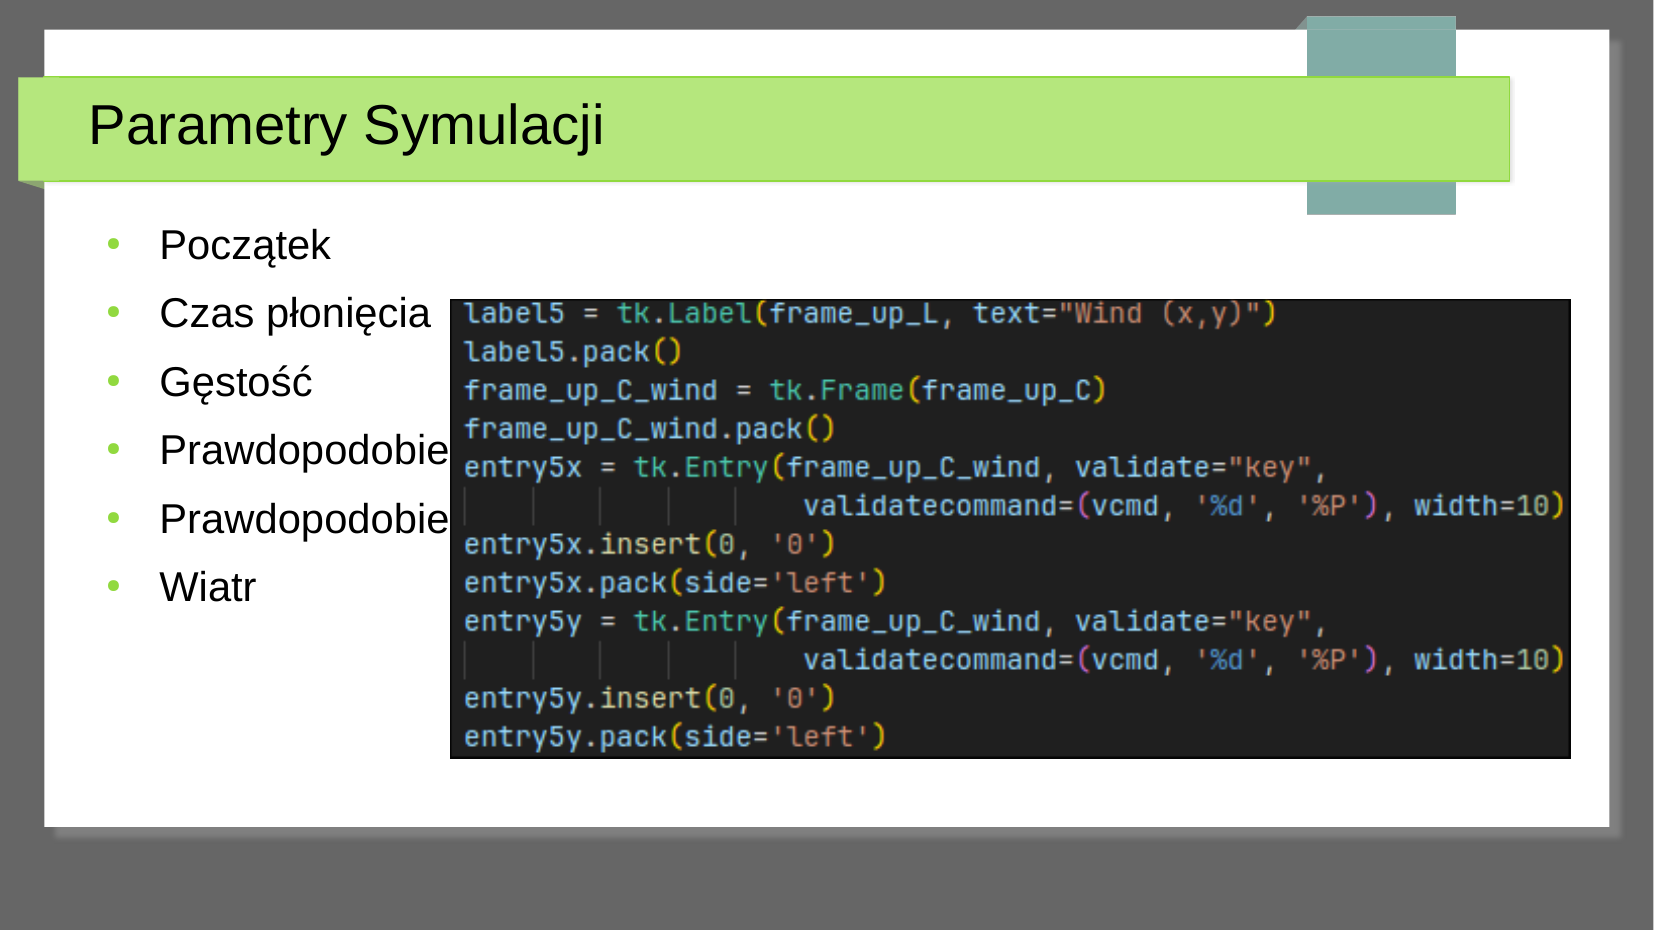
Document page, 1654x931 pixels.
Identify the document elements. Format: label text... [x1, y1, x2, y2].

list Początek Czas płonięcia Gęstość Prawdopodobienistwo przeniesienia Prawdopodobieństwo odrośnięcia Wiatr [88, 221, 1565, 813]
title Parametry Symulacji [88, 73, 1506, 178]
picture [450, 299, 1571, 759]
